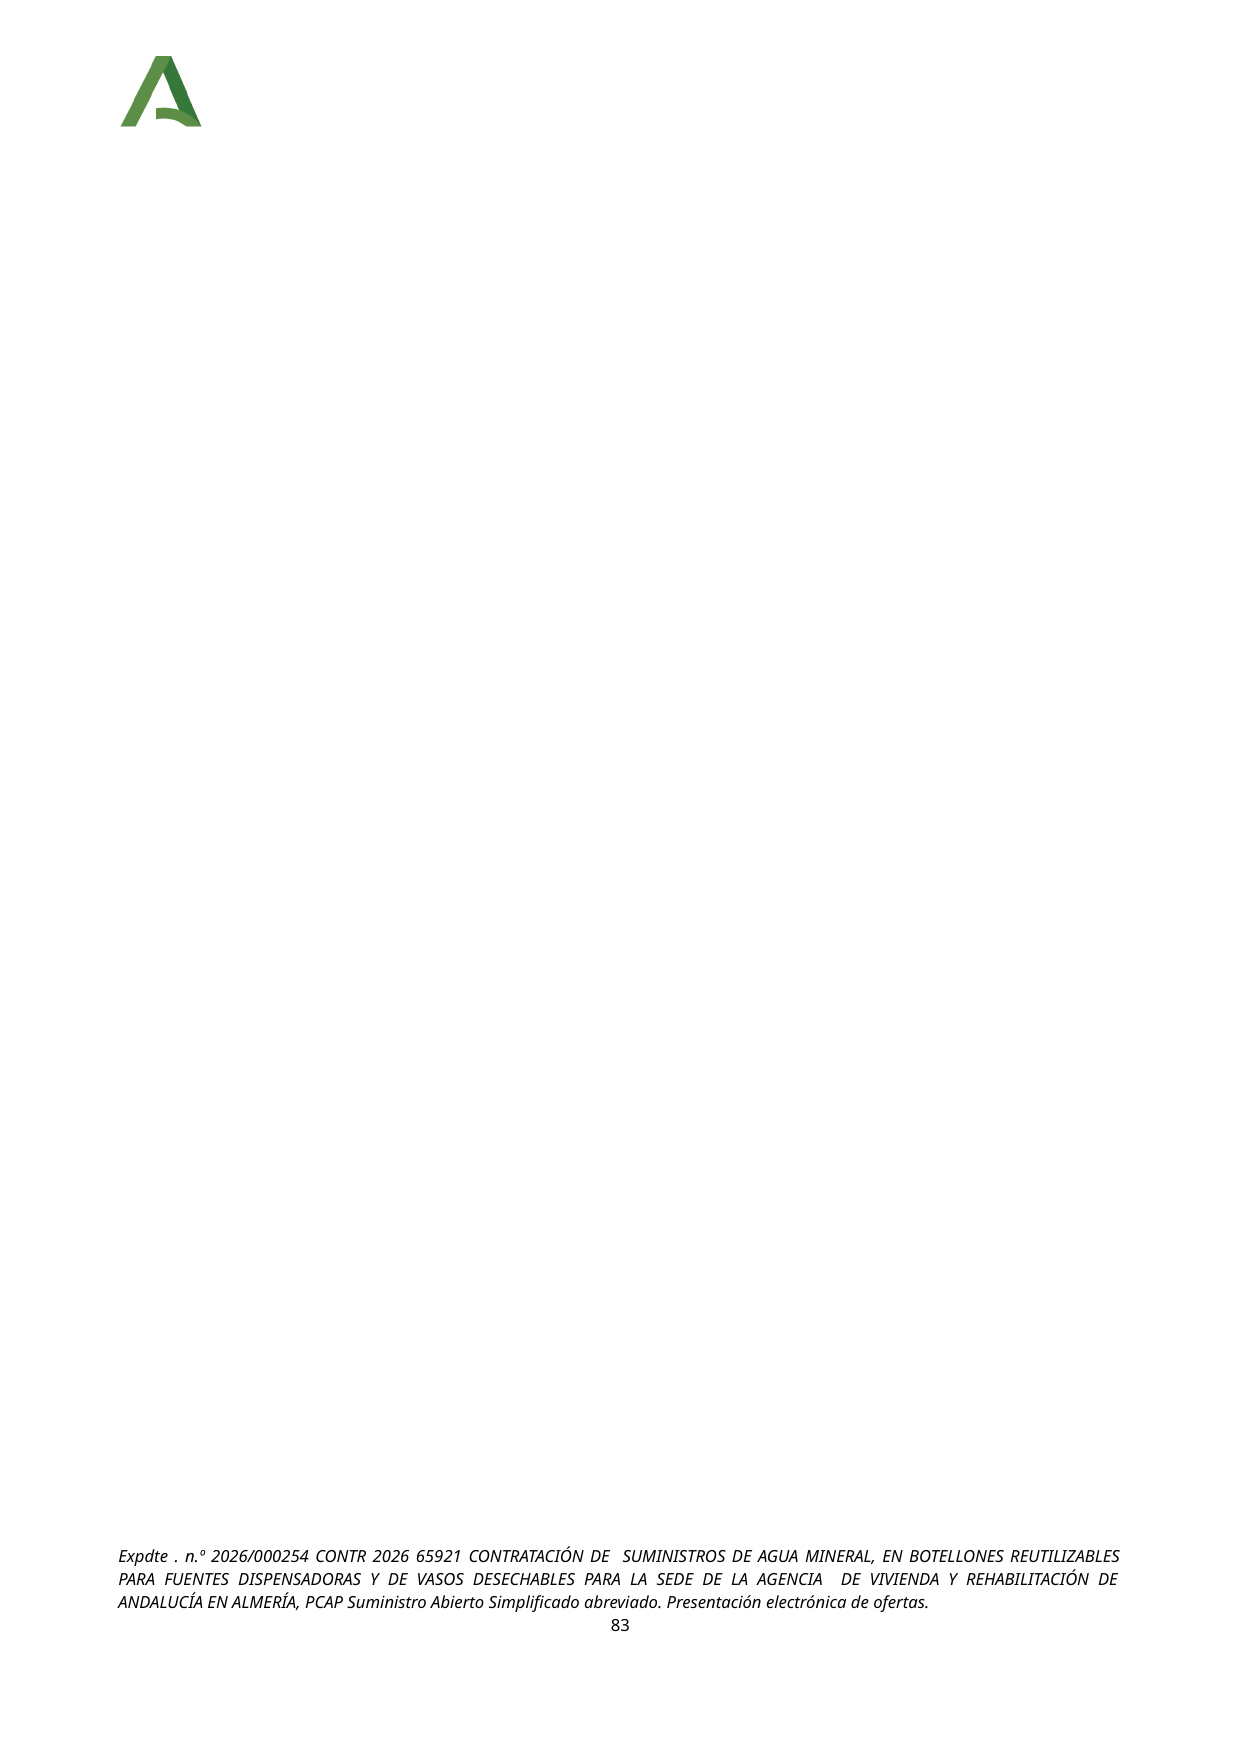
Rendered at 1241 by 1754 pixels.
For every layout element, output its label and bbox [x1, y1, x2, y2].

picture [116, 52, 205, 131]
